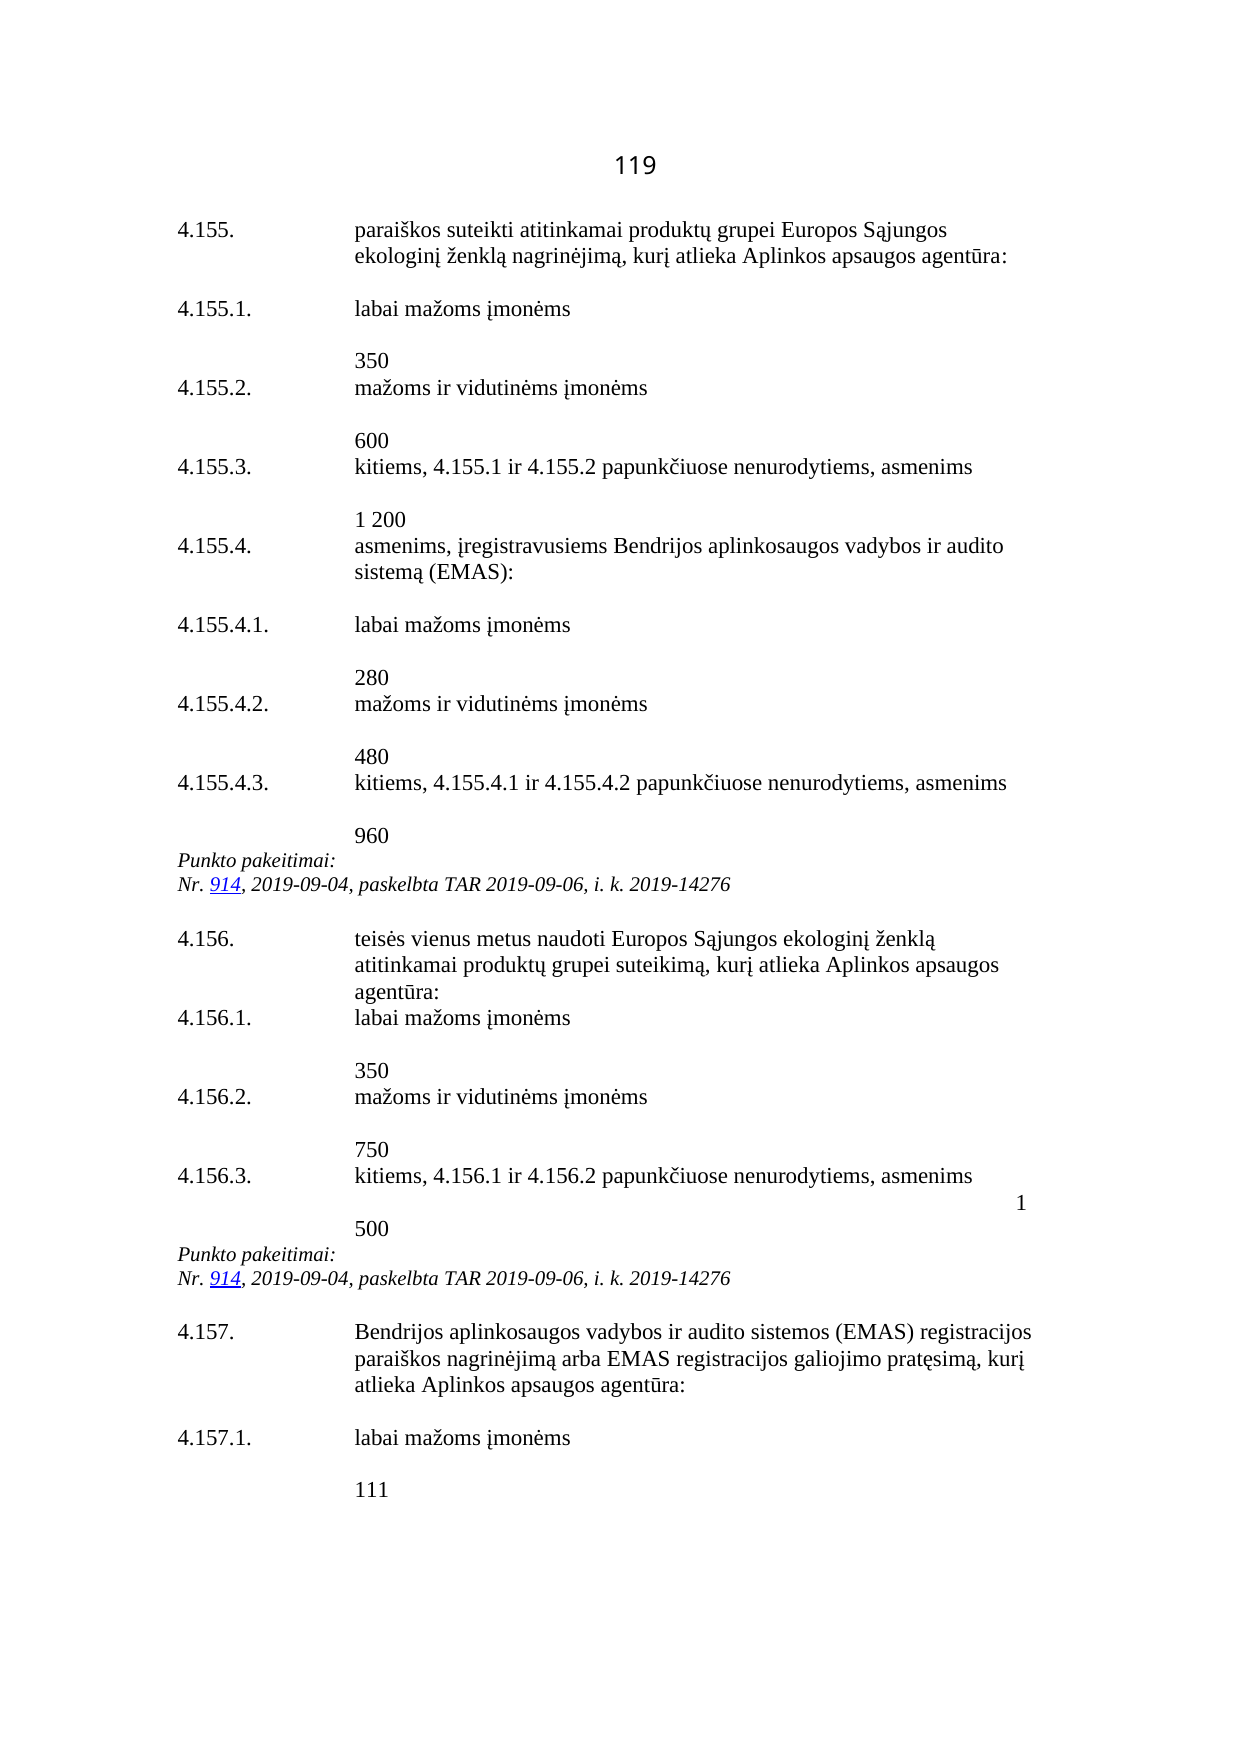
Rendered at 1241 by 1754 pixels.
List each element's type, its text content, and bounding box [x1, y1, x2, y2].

text 4.157. Bendrijos aplinkosaugos vadybos ir audito sistemos (EMAS) registracijos paraiškos nagrinėjimą arba EMAS registracijos galiojimo pratęsimą, kurį atlieka Aplinkos apsaugos agentūra: [177, 1318, 1034, 1424]
text 4.155.2. mažoms ir vidutinėms įmonėms 600 [177, 374, 1034, 453]
text 4.155. paraiškos suteikti atitinkamai produktų grupei Europos Sąjungos ekologinį ženklą nagrinėjimą, kurį atlieka Aplinkos apsaugos agentūra: [177, 216, 1034, 295]
text 4.155.4.2. mažoms ir vidutinėms įmonėms 480 [177, 690, 1034, 769]
text 4.157.1. labai mažoms įmonėms 111 [177, 1424, 1034, 1503]
text 4.155.1. labai mažoms įmonėms 350 [177, 295, 1034, 374]
text Nr. 914, 2019-09-04, paskelbta TAR 2019-09-06, i. k. 2019-14276 [177, 872, 1093, 896]
text 4.155.4.3. kitiems, 4.155.4.1 ir 4.155.4.2 papunkčiuose nenurodytiems, asmenims 960 [177, 769, 1034, 848]
text Nr. 914, 2019-09-04, paskelbta TAR 2019-09-06, i. k. 2019-14276 [177, 1266, 1093, 1289]
text Punkto pakeitimai: [177, 1241, 1093, 1266]
text 4.156.1. labai mažoms įmonėms 350 [177, 1004, 1034, 1083]
text 4.156.3. kitiems, 4.156.1 ir 4.156.2 papunkčiuose nenurodytiems, asmenims 1 500 [177, 1162, 1034, 1241]
text 4.155.3. kitiems, 4.155.1 ir 4.155.2 papunkčiuose nenurodytiems, asmenims 1 200 [177, 453, 1034, 532]
text 4.156.2. mažoms ir vidutinėms įmonėms 750 [177, 1083, 1034, 1162]
text Punkto pakeitimai: [177, 848, 1093, 872]
text 4.156. teisės vienus metus naudoti Europos Sąjungos ekologinį ženklą atitinkamai produktų grupei suteikimą, kurį atlieka Aplinkos apsaugos agentūra: [177, 925, 1034, 1004]
text 4.155.4.1. labai mažoms įmonėms 280 [177, 611, 1034, 690]
text 4.155.4. asmenims, įregistravusiems Bendrijos aplinkosaugos vadybos ir audito sistemą (EMAS): [177, 532, 1034, 611]
